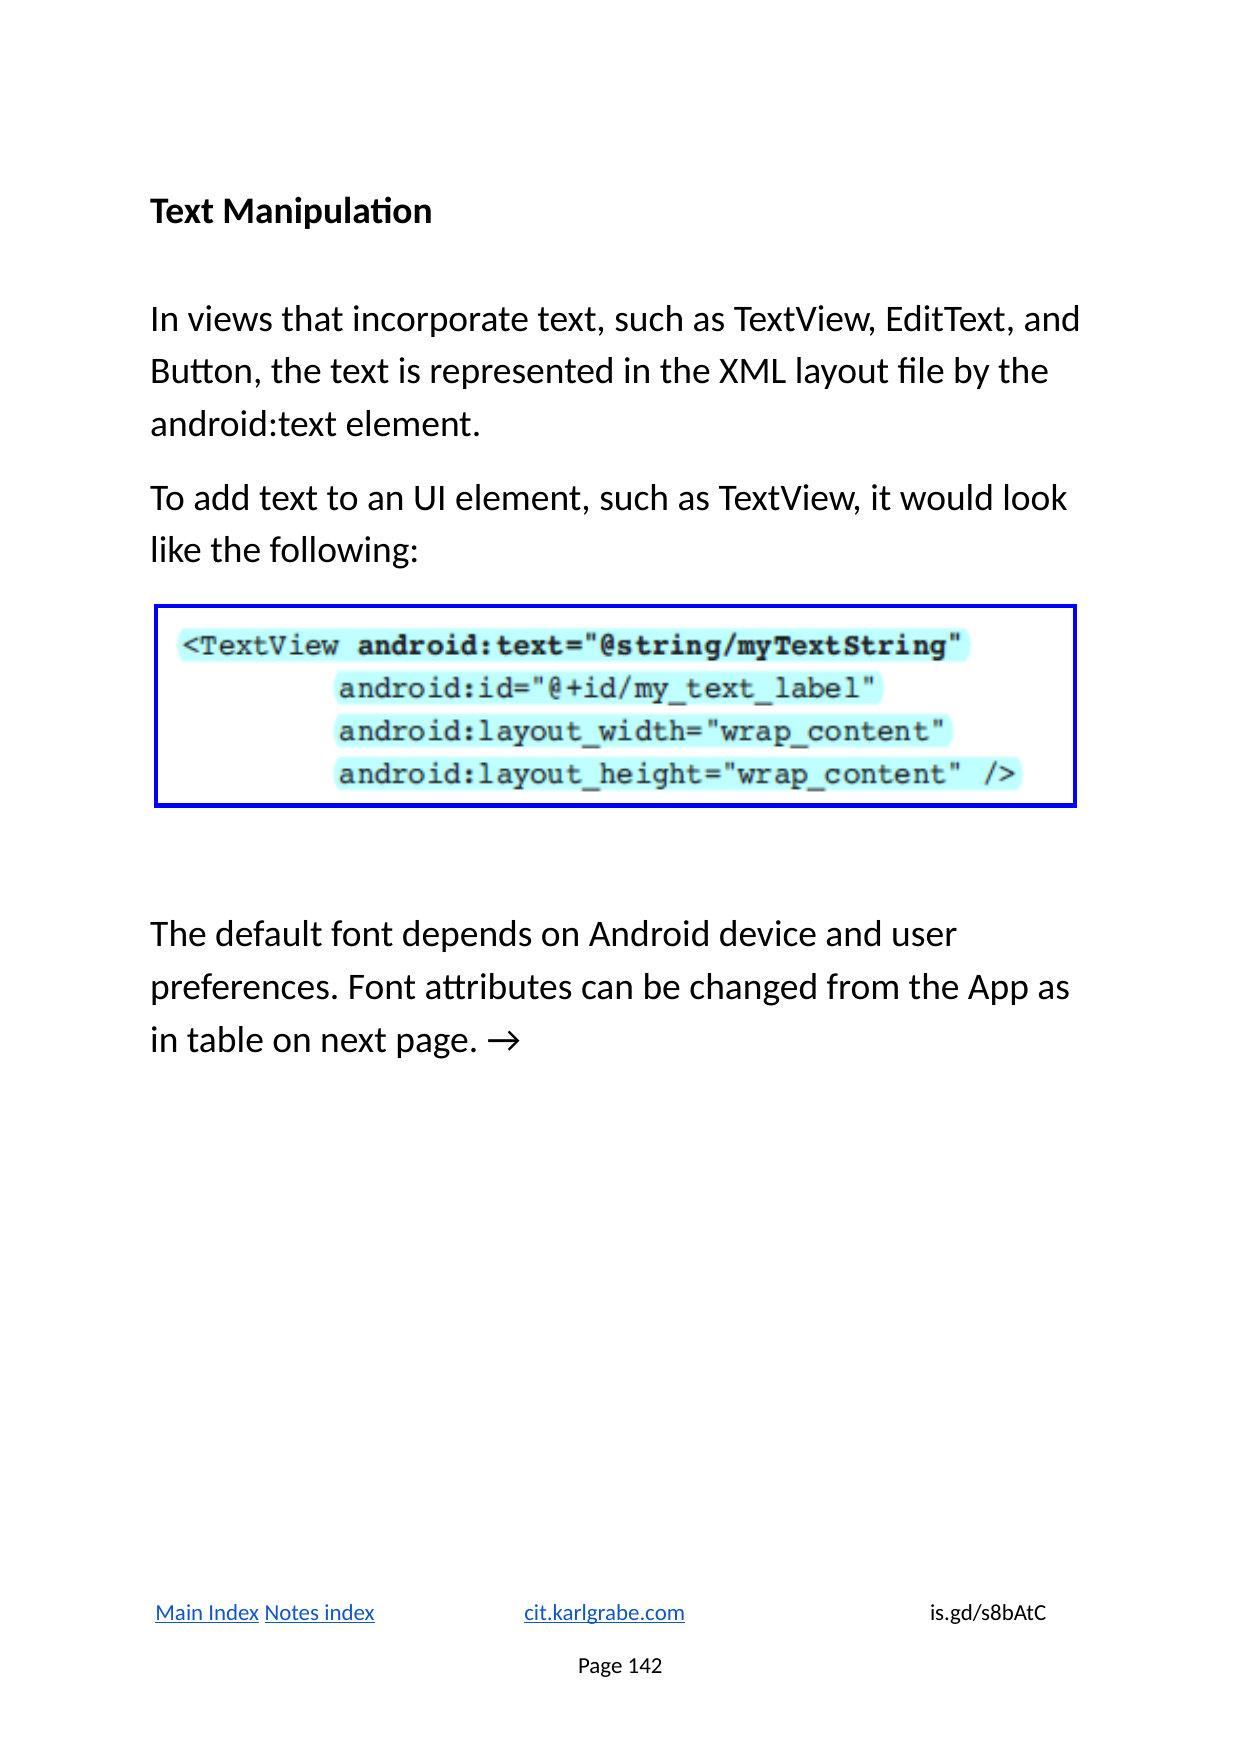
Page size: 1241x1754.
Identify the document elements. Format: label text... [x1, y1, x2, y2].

picture [158, 608, 1073, 803]
subtitle Text Manipulation [150, 187, 1090, 233]
text In views that incorporate text, such as TextView, EditText, and Button, the text is represented in the XML layout file by the android:text element. [150, 295, 1090, 446]
text To add text to an UI element, such as TextView, it would look like the following: [150, 474, 1090, 572]
text The default font depends on Android device and user preferences. Font attributes can be changed from the App as in table on next page. → [150, 910, 1090, 1062]
